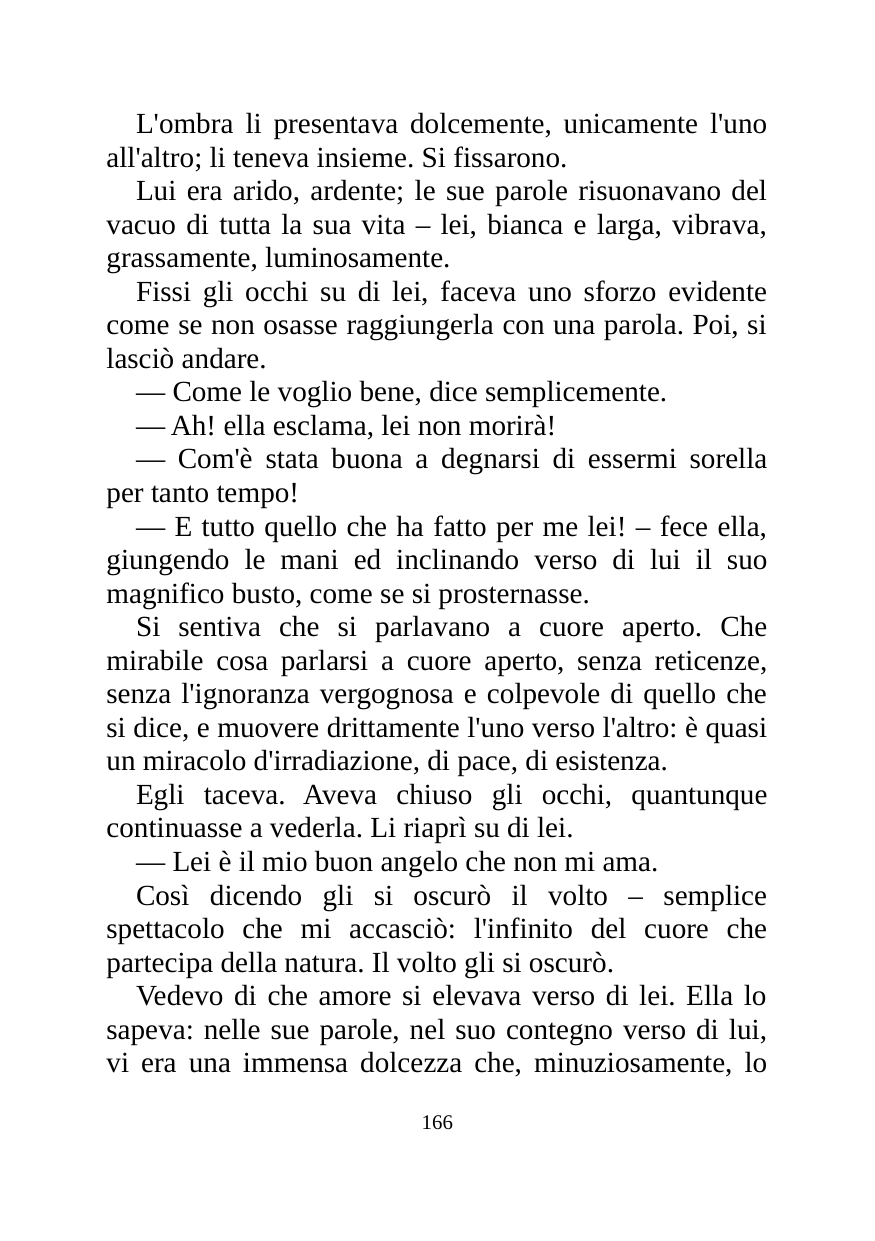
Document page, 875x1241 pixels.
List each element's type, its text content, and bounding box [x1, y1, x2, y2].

text Fissi gli occhi su di lei, faceva uno sforzo evidente come se non osasse raggiungerla con una parola. Poi, si lasciò andare. [106, 274, 768, 374]
text Così dicendo gli si oscurò il volto – semplice spettacolo che mi accasciò: l'infinito del cuore che partecipa della natura. Il volto gli si oscurò. [106, 878, 768, 978]
text Lui era arido, ardente; le sue parole risuonavano del vacuo di tutta la sua vita – lei, bianca e larga, vibrava, grassamente, luminosamente. [106, 173, 768, 274]
text — E tutto quello che ha fatto per me lei! – fece ella, giungendo le mani ed inclinando verso di lui il suo magnifico busto, come se si prosternasse. [106, 509, 768, 609]
text — Lei è il mio buon angelo che non mi ama. [106, 844, 768, 878]
text Vedevo di che amore si elevava verso di lei. Ella lo sapeva: nelle sue parole, nel suo contegno verso di lui, vi era una immensa dolcezza che, minuziosamente, lo [106, 978, 768, 1079]
text — Com'è stata buona a degnarsi di essermi sorella per tanto tempo! [106, 442, 768, 509]
text — Ah! ella esclama, lei non morirà! [106, 408, 768, 442]
text — Come le voglio bene, dice semplicemente. [106, 374, 768, 408]
text Egli taceva. Aveva chiuso gli occhi, quantunque continuasse a vederla. Li riaprì su di lei. [106, 777, 768, 844]
text L'ombra li presentava dolcemente, unicamente l'uno all'altro; li teneva insieme. Si fissarono. [106, 106, 768, 173]
text Si sentiva che si parlavano a cuore aperto. Che mirabile cosa parlarsi a cuore aperto, senza reticenze, senza l'ignoranza vergognosa e colpevole di quello che si dice, e muovere drittamente l'uno verso l'altro: è quasi un miracolo d'irradiazione, di pace, di esistenza. [106, 609, 768, 777]
